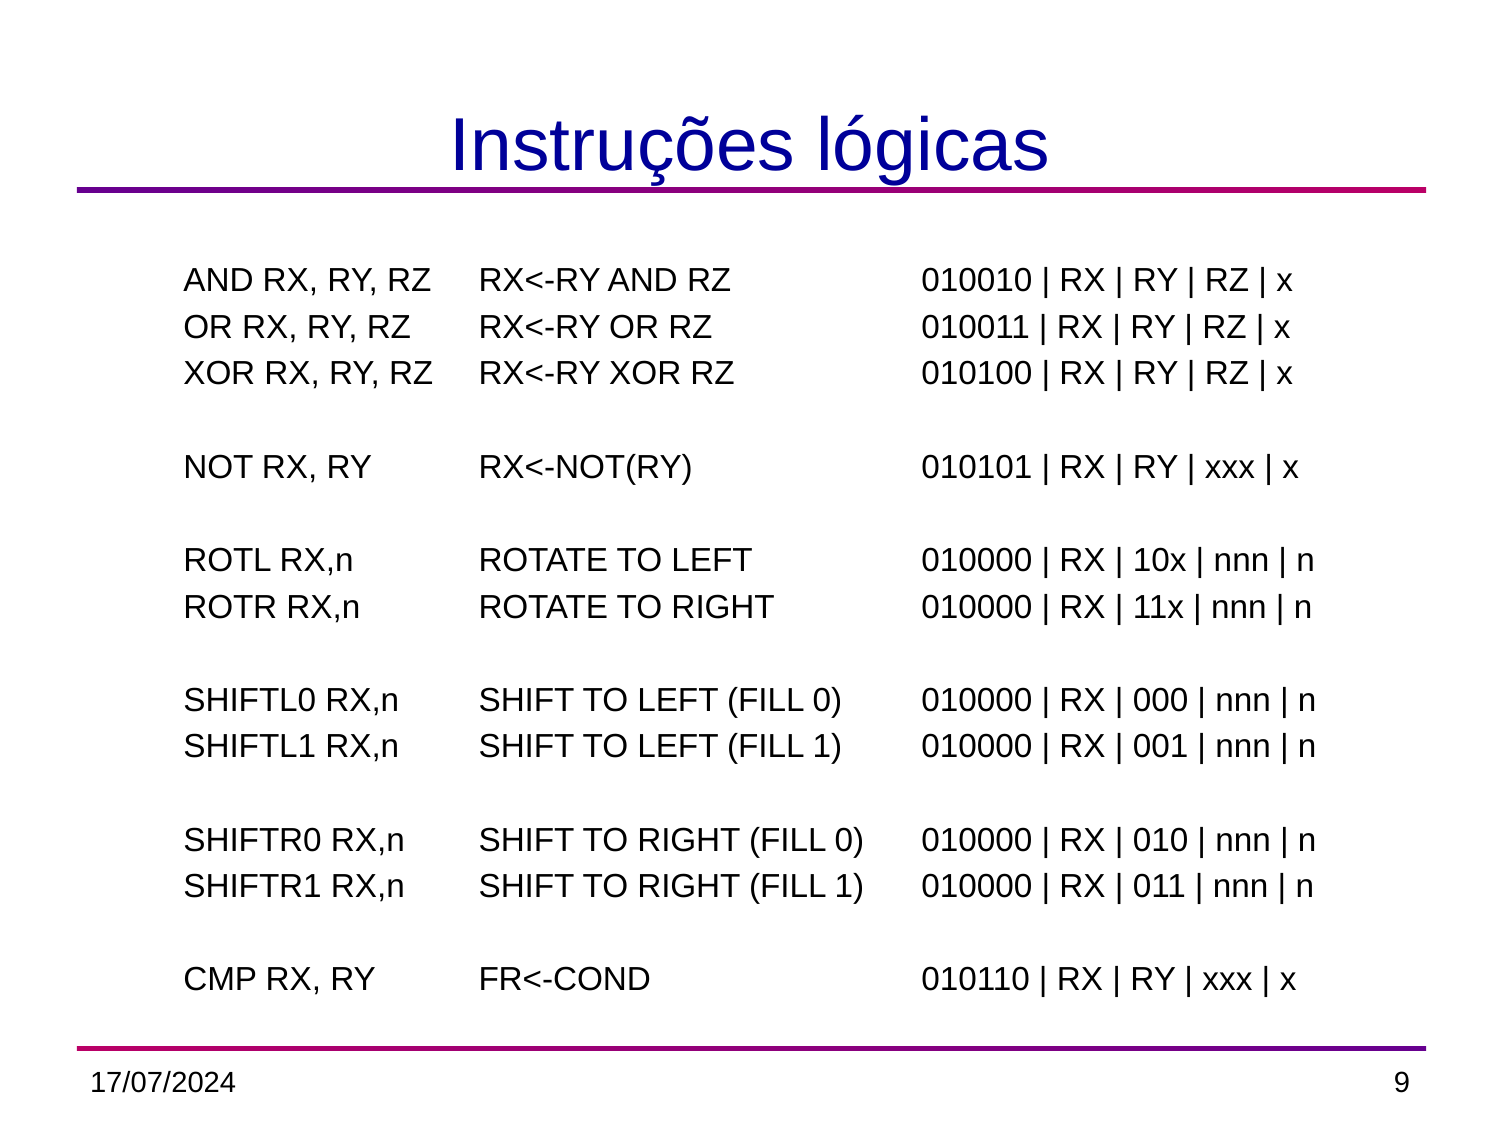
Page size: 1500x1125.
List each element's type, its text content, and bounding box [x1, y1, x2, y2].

title Instruções lógicas [76, 74, 1424, 193]
slide_number 17/07/2024 [75, 1055, 425, 1125]
text_box AND RX, RY, RZ RX<-RY AND RZ 010010 | RX | RY | RZ | x OR RX, RY, RZ RX<-RY OR RZ 010011 | RX | RY | RZ | x XOR RX, RY, RZ RX<-RY XOR RZ 010100 | RX | RY | RZ | x NOT RX, RY RX<-NOT(RY) 010101 | RX | RY | xxx | x ROTL RX,n ROTATE TO LEFT 010000 | RX | 10x | nnn | n ROTR RX,n ROTATE TO RIGHT 010000 | RX | 11x | nnn | n SHIFTL0 RX,n SHIFT TO LEFT (FILL 0) 010000 | RX | 000 | nnn | n SHIFTL1 RX,n SHIFT TO LEFT (FILL 1) 010000 | RX | 001 | nnn | n SHIFTR0 RX,n SHIFT TO RIGHT (FILL 0) 010000 | RX | 010 | nnn | n SHIFTR1 RX,n SHIFT TO RIGHT (FILL 1) 010000 | RX | 011 | nnn | n CMP RX, RY FR<-COND 010110 | RX | RY | xxx | x [112, 251, 1463, 1055]
slide_number [1074, 1055, 1425, 1125]
